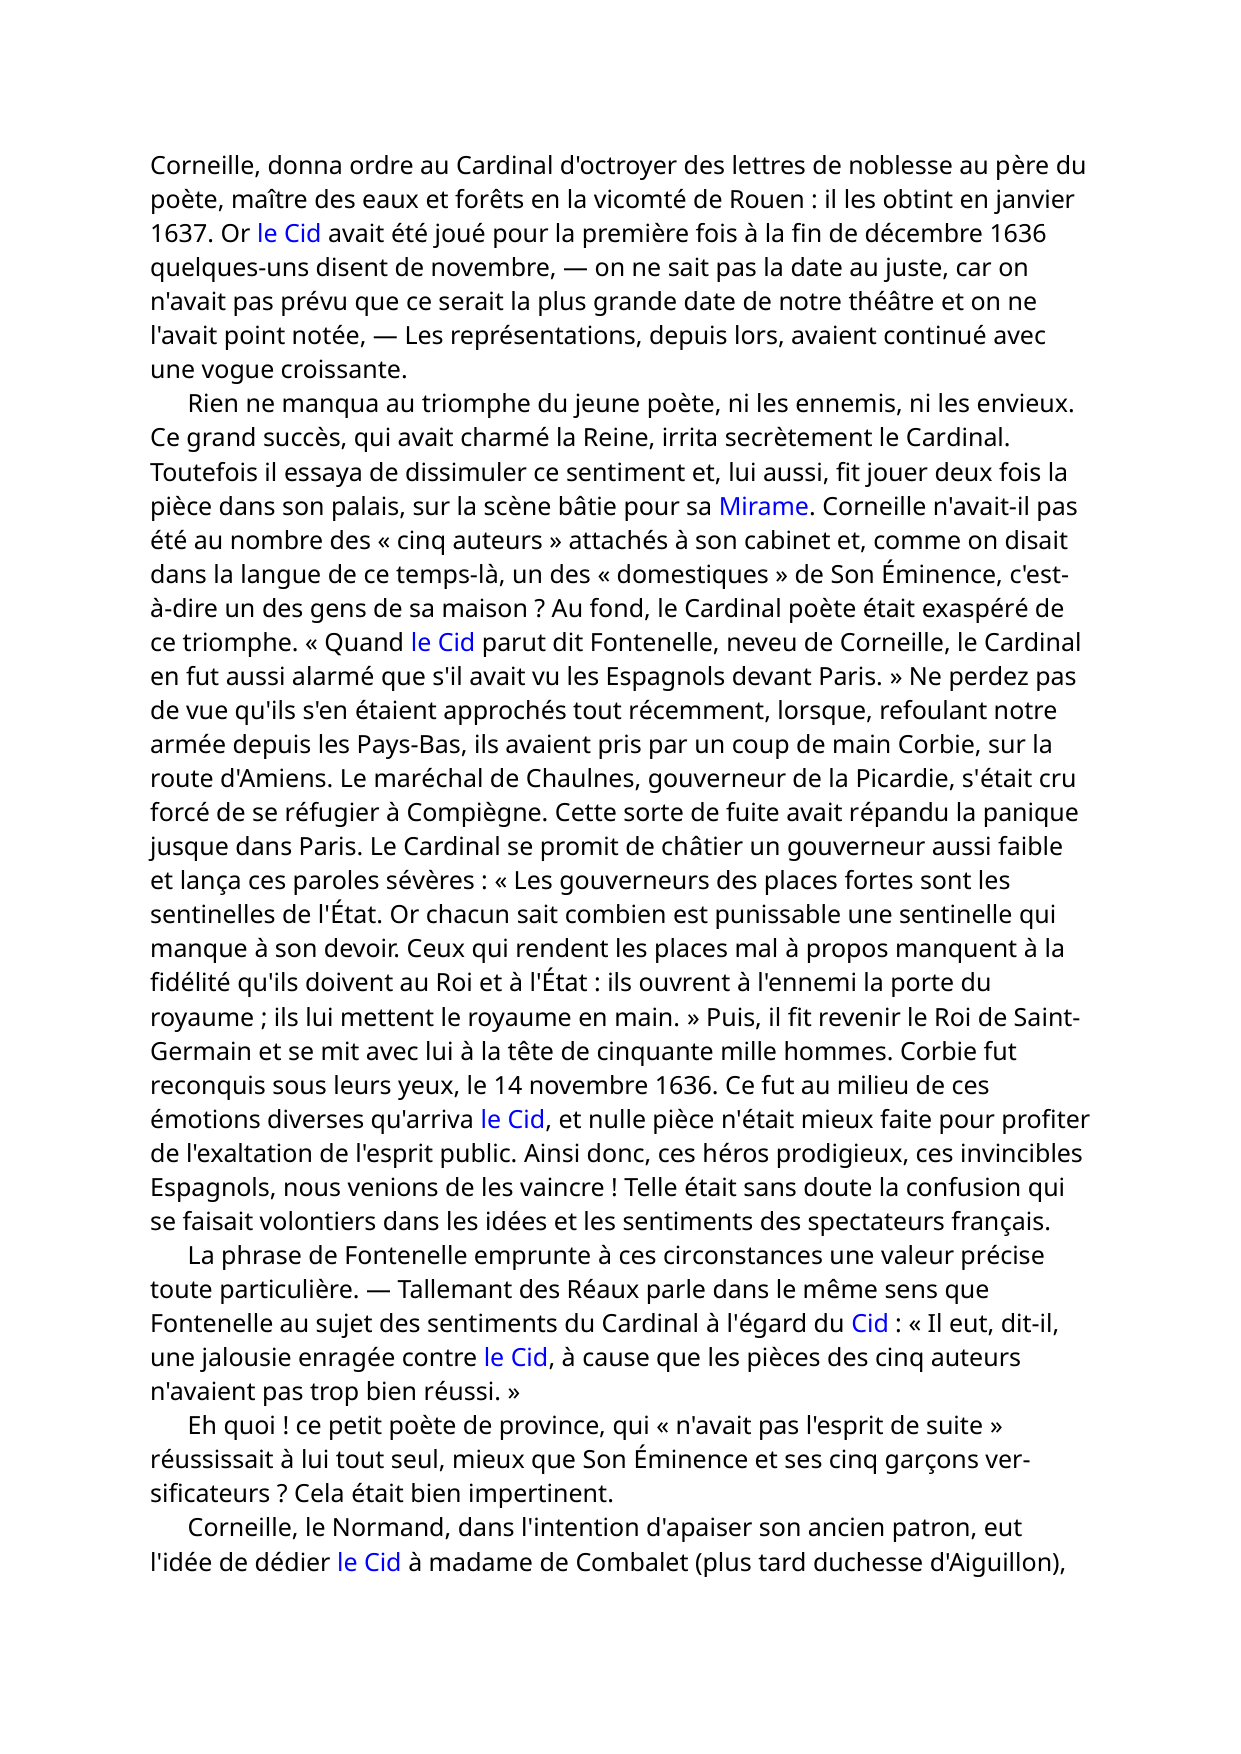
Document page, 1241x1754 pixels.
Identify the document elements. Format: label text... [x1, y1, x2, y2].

text Cor­neille, donna ordre au Cardinal d'octroyer des lettres de noblesse au père du poète, maître des eaux et forêts en la vicomté de Rouen : il les obtint en janvier 1637. Or le Cid avait été joué pour la première fois à la fin de décem­bre 1636 quelques-uns disent de novembre, — on ne sait pas la date au juste, car on n'avait pas prévu que ce serait la plus grande date de notre théâtre et on ne l'avait point notée, — Les représentations, depuis lors, avaient continué avec une vogue crois­sante. [150, 148, 1091, 386]
text Corneille, le Normand, dans l'intention d'apaiser son ancien patron, eut l'idée de dédier le Cid à ma­dame de Combalet (plus tard duchesse d'Aiguillon), [150, 1510, 1091, 1578]
text La phrase de Fontenelle emprunte à ces cir­constances une valeur précise toute particulière. — Tallemant des Réaux parle dans le même sens que Fontenelle au sujet des sentiments du Cardinal à l'égard du Cid : « Il eut, dit-il, une jalousie enragée contre le Cid, à cause que les pièces des cinq auteurs n'avaient pas trop bien réussi. » [150, 1238, 1091, 1408]
text Eh quoi ! ce petit poète de province, qui « n'avait pas l'esprit de suite » réussissait à lui tout seul, mieux que Son Éminence et ses cinq garçons ver­sificateurs ? Cela était bien impertinent. [150, 1408, 1091, 1510]
text Rien ne manqua au triomphe du jeune poète, ni les ennemis, ni les envieux. Ce grand succès, qui avait charmé la Reine, irrita secrètement le Car­dinal. Toutefois il essaya de dissimuler ce senti­ment et, lui aussi, fit jouer deux fois la pièce dans son palais, sur la scène bâtie pour sa Mirame. Corneille n'avait-il pas été au nombre des « cinq auteurs » attachés à son cabinet et, comme on disait dans la langue de ce temps-là, un des « domestiques » de Son Éminence, c'est-à-dire un des gens de sa maison ? Au fond, le Cardinal poète était exaspéré de ce triomphe. « Quand le Cid parut dit Fontenelle, neveu de Corneille, le Cardinal en fut aussi alarmé que s'il avait vu les Espagnols devant Paris. » Ne perdez pas de vue qu'ils s'en étaient approchés tout récemment, lorsque, refoulant notre armée depuis les Pays-Bas, ils avaient pris par un coup de main Corbie, sur la route d'Amiens. Le maréchal de Chaulnes, gouverneur de la Picardie, s'était cru forcé de se réfugier à Compiègne. Cette sorte de fuite avait répandu la panique jusque dans Paris. Le Cardinal se promit de châtier un gouverneur aussi faible et lança ces paroles sévères : « Les gouverneurs des places fortes sont les sentinelles de l'État. Or chacun sait combien est punissable une sentinelle qui manque à son devoir. Ceux qui rendent les places mal à propos manquent à la fidélité qu'ils doivent au Roi et à l'État : ils ouvrent à l'ennemi la porte du royaume ; ils lui mettent le royaume en main. » Puis, il fit revenir le Roi de Saint-Germain et se mit avec lui à la tête de cinquante mille hommes. Corbie fut reconquis sous leurs yeux, le 14 novembre 1636. Ce fut au milieu de ces émotions diverses qu'arriva le Cid, et nulle pièce n'était mieux faite pour profiter de l'exaltation de l'esprit public. Ainsi donc, ces héros prodigieux, ces invincibles Espa­gnols, nous venions de les vaincre ! Telle était sans doute la confusion qui se faisait volontiers dans les idées et les sentiments des spectateurs français. [150, 386, 1091, 1238]
